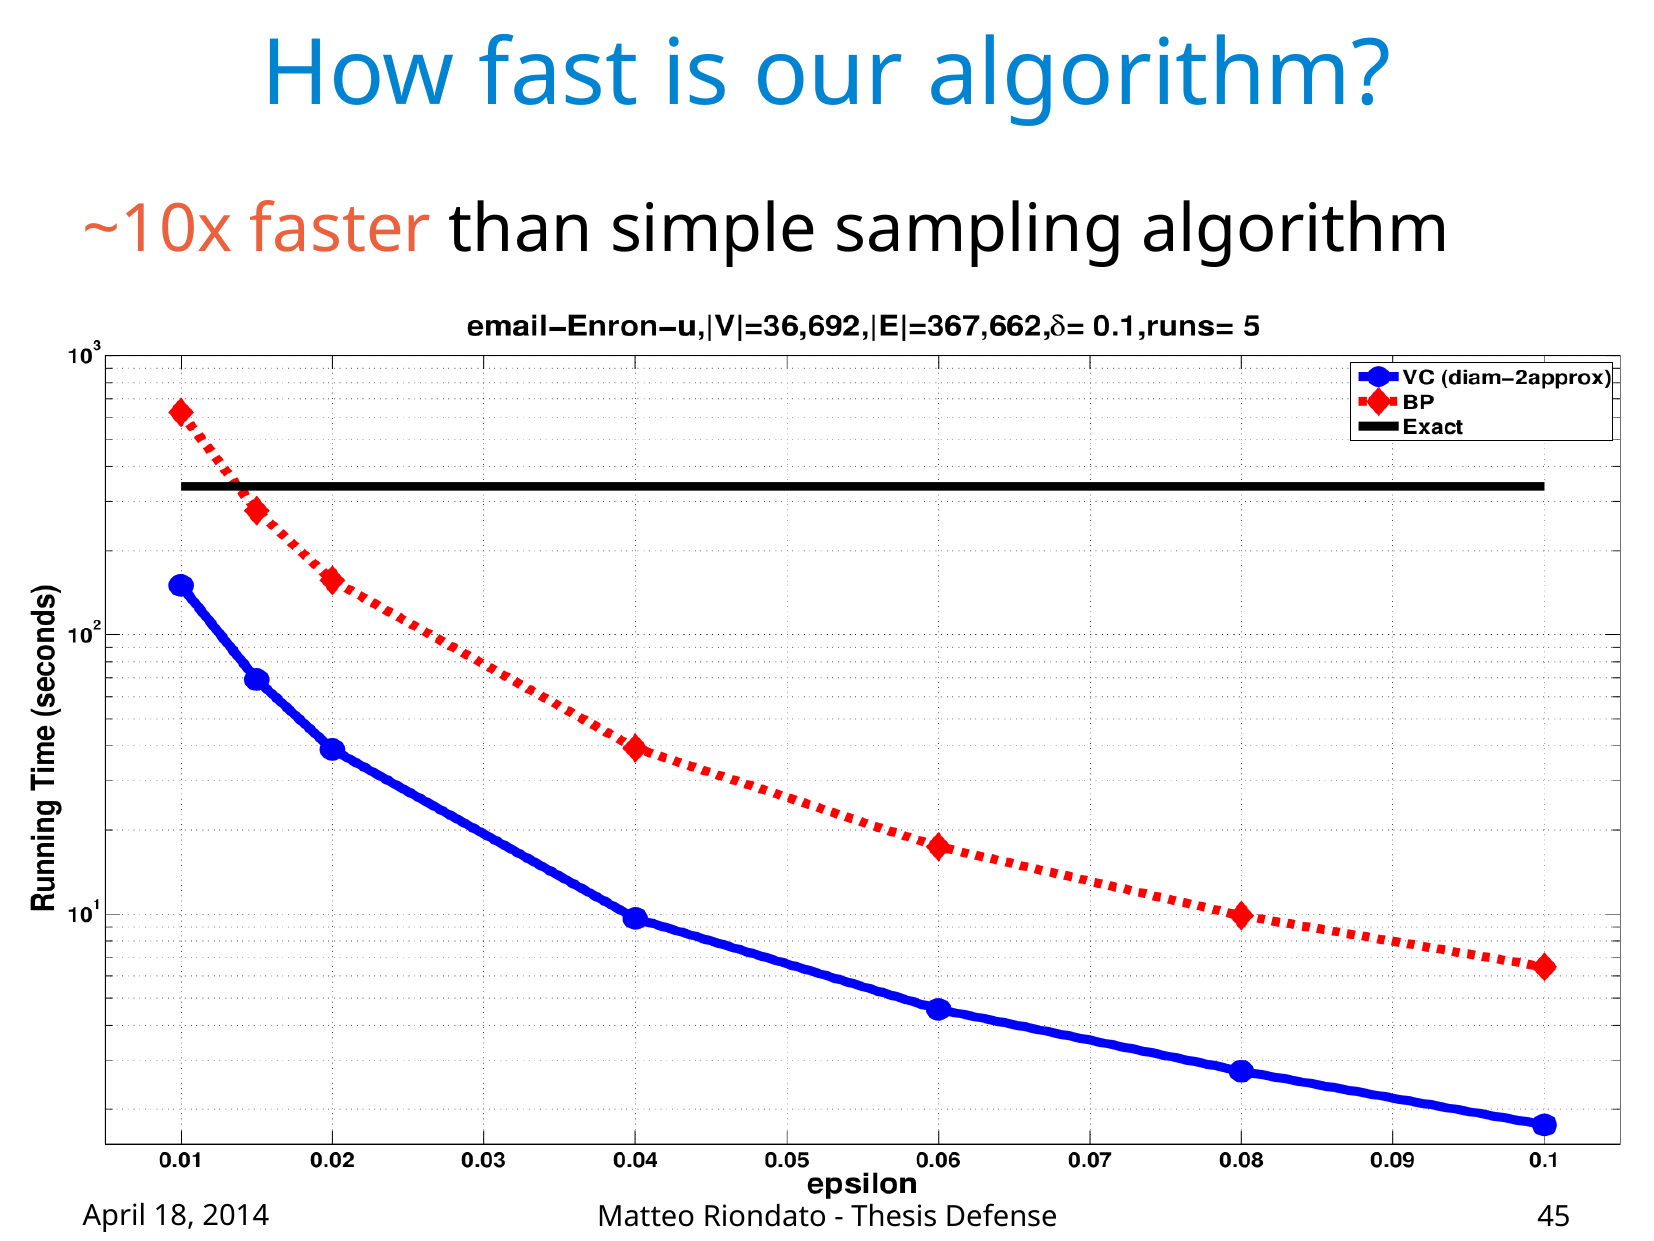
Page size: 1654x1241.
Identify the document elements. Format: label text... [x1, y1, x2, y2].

title How fast is our algorithm? [82, 0, 1571, 139]
picture [30, 314, 1621, 1199]
list ~10x faster than simple sampling algorithm [82, 180, 1571, 314]
